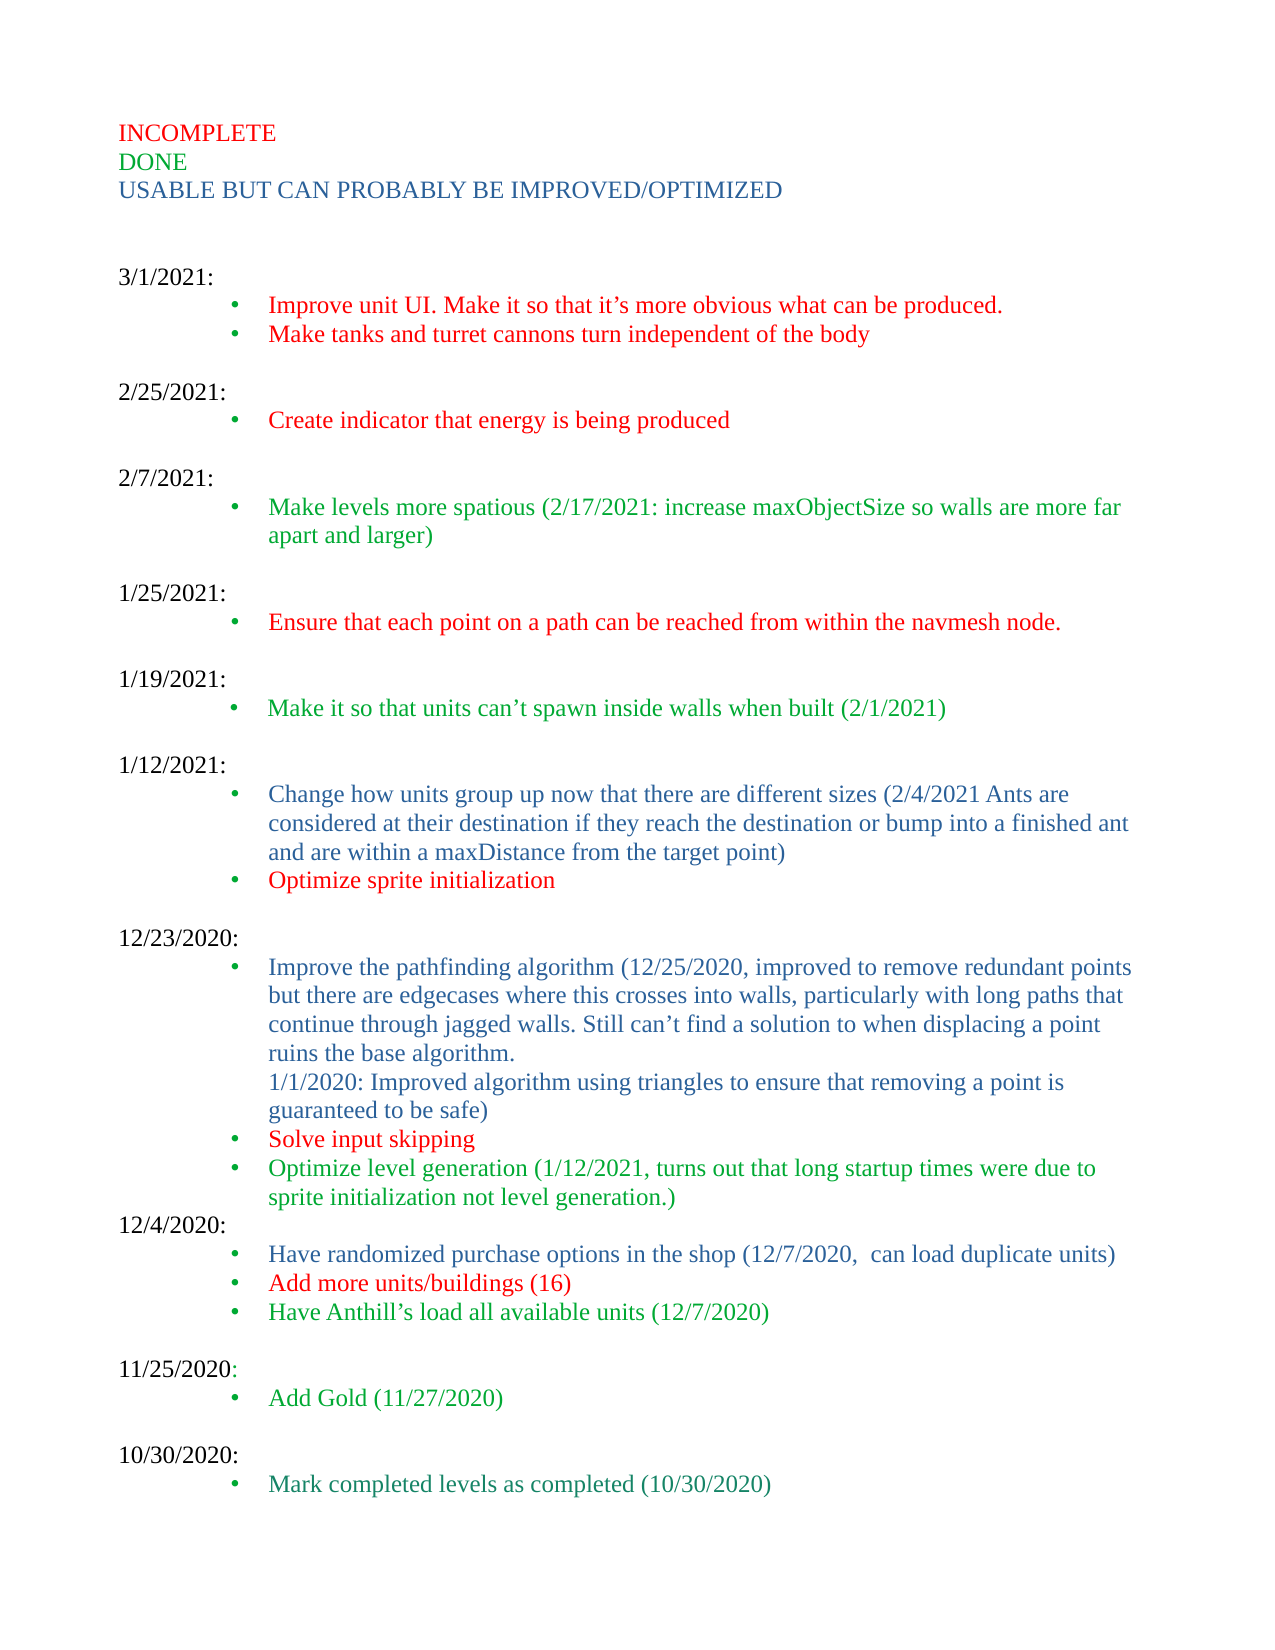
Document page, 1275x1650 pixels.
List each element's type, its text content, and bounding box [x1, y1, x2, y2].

list Optimize level generation (1/12/2021, turns out that long startup times were due to sprite initialization not level generation.) [231, 1153, 1157, 1211]
list Have Anthill’s load all available units (12/7/2020) [231, 1297, 1157, 1326]
list Create indicator that energy is being produced [231, 406, 1157, 434]
text 12/4/2020: [118, 1211, 1157, 1239]
text DONE [118, 147, 1157, 176]
text 2/7/2021: [118, 463, 1157, 492]
list Add more units/buildings (16) [231, 1268, 1157, 1297]
list Change how units group up now that there are different sizes (2/4/2021 Ants are considered at their destination if they reach the destination or bump into a finished ant and are within a maxDistance from the target point) [231, 779, 1157, 866]
list Optimize sprite initialization [231, 866, 1157, 894]
list Make it so that units can’t spawn inside walls when built (2/1/2021) [229, 693, 1157, 722]
list Make levels more spatious (2/17/2021: increase maxObjectSize so walls are more far apart and larger) [231, 492, 1157, 549]
list 1/1/2020: Improved algorithm using triangles to ensure that removing a point is guaranteed to be safe) [231, 1067, 1157, 1124]
list Have randomized purchase options in the shop (12/7/2020, can load duplicate units) [231, 1239, 1157, 1268]
list Improve unit UI. Make it so that it’s more obvious what can be produced. [231, 291, 1157, 319]
list Add Gold (11/27/2020) [231, 1383, 1157, 1412]
text 1/19/2021: [118, 664, 1157, 693]
text 1/12/2021: [118, 751, 1157, 779]
text 3/1/2021: [118, 262, 1157, 291]
list Mark completed levels as completed (10/30/2020) [231, 1469, 1157, 1498]
list Improve the pathfinding algorithm (12/25/2020, improved to remove redundant points but there are edgecases where this crosses into walls, particularly with long paths that continue through jagged walls. Still can’t find a solution to when displacing a point ruins the base algorithm. [231, 952, 1157, 1067]
list Make tanks and turret cannons turn independent of the body [231, 319, 1157, 348]
list Ensure that each point on a path can be reached from within the navmesh node. [231, 607, 1157, 636]
text 1/25/2021: [118, 578, 1157, 607]
list Solve input skipping [231, 1124, 1157, 1153]
text 12/23/2020: [118, 923, 1157, 952]
text USABLE BUT CAN PROBABLY BE IMPROVED/OPTIMIZED [118, 176, 1157, 204]
text INCOMPLETE [118, 118, 1157, 147]
text 2/25/2021: [118, 377, 1157, 406]
text 11/25/2020: [118, 1354, 1157, 1383]
text 10/30/2020: [118, 1441, 1157, 1469]
